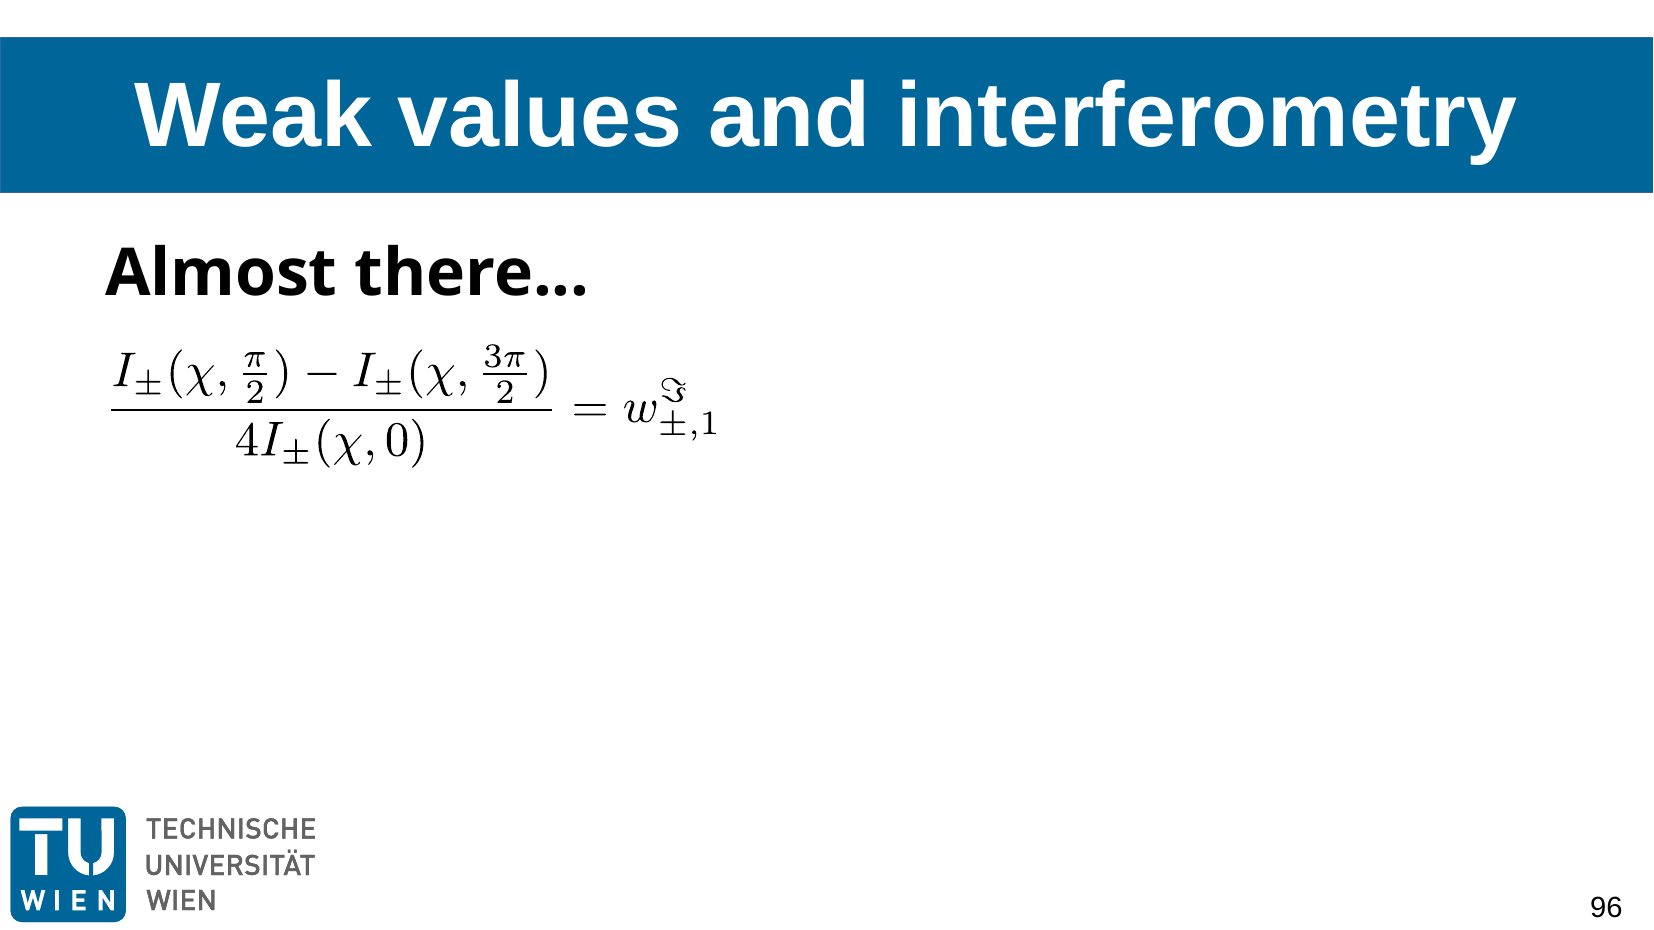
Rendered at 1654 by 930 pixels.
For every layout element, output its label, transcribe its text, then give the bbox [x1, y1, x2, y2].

list Almost there... [105, 225, 1593, 316]
picture [105, 338, 726, 471]
title Weak values and interferometry [0, 37, 1653, 193]
